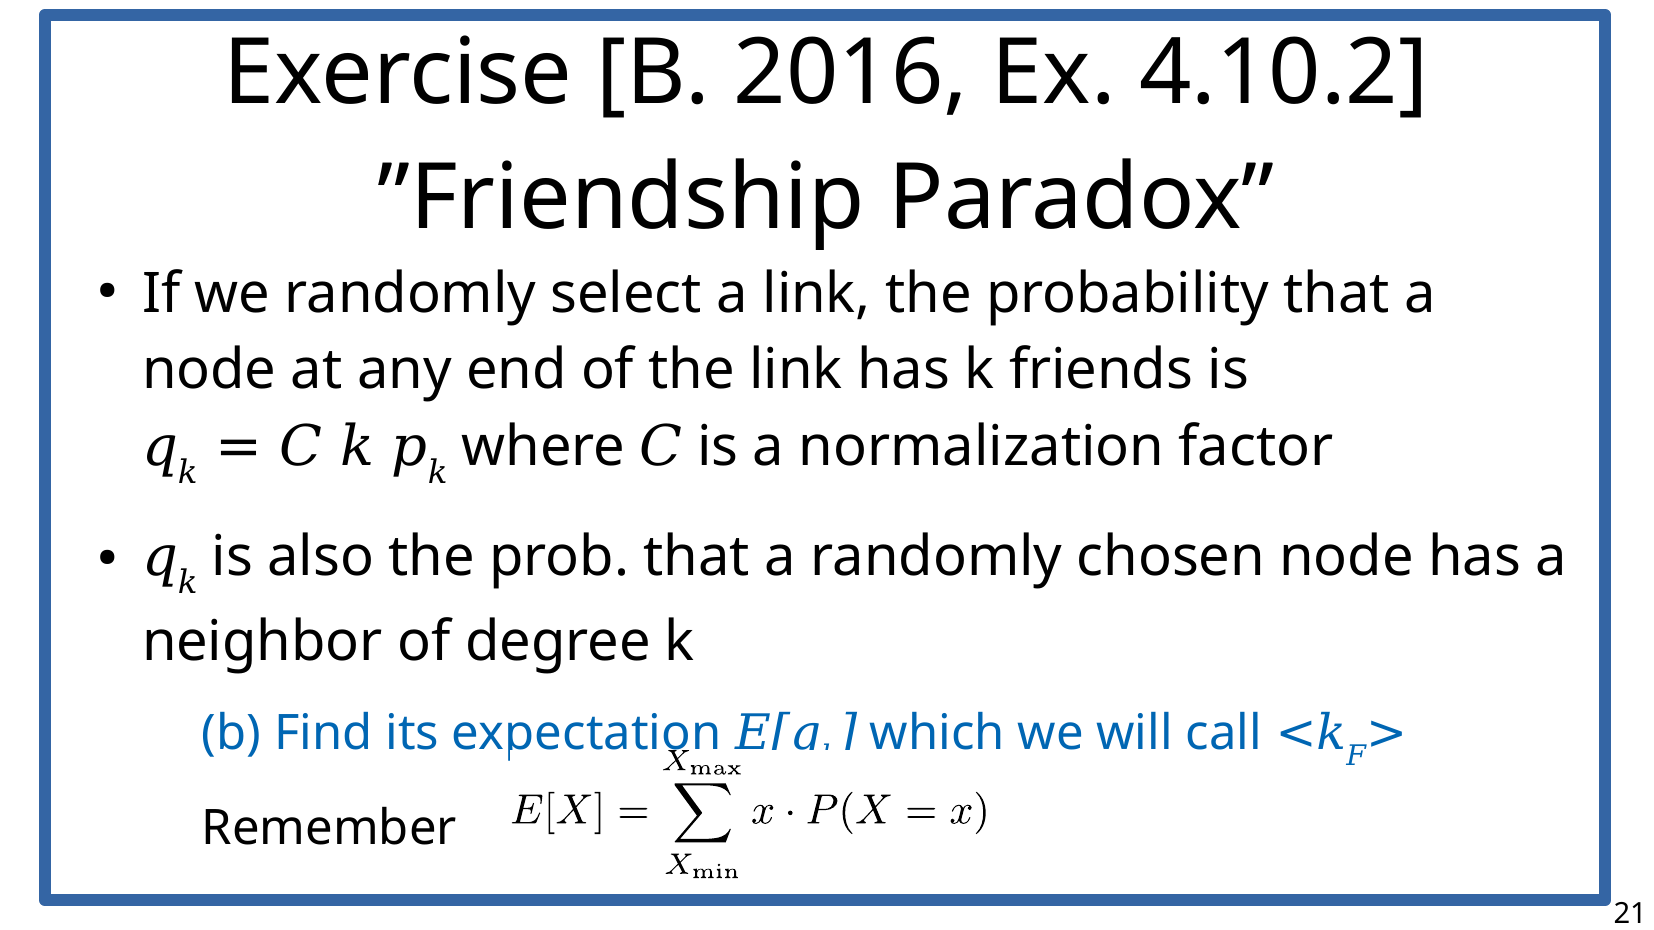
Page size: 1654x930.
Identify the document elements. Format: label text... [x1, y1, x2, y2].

text_box [510, 750, 990, 879]
title Exercise [B. 2016, Ex. 4.10.2] ”Friendship Paradox” [82, 21, 1571, 243]
list If we randomly select a link, the probability that a node at any end of the link has k friends is qk = C k pk where C is a normalization factor qk is also the prob. that a randomly chosen node has a neighbor of degree k (b) Find its expectation E[qk] which we will call <kF> Remember [82, 252, 1571, 871]
